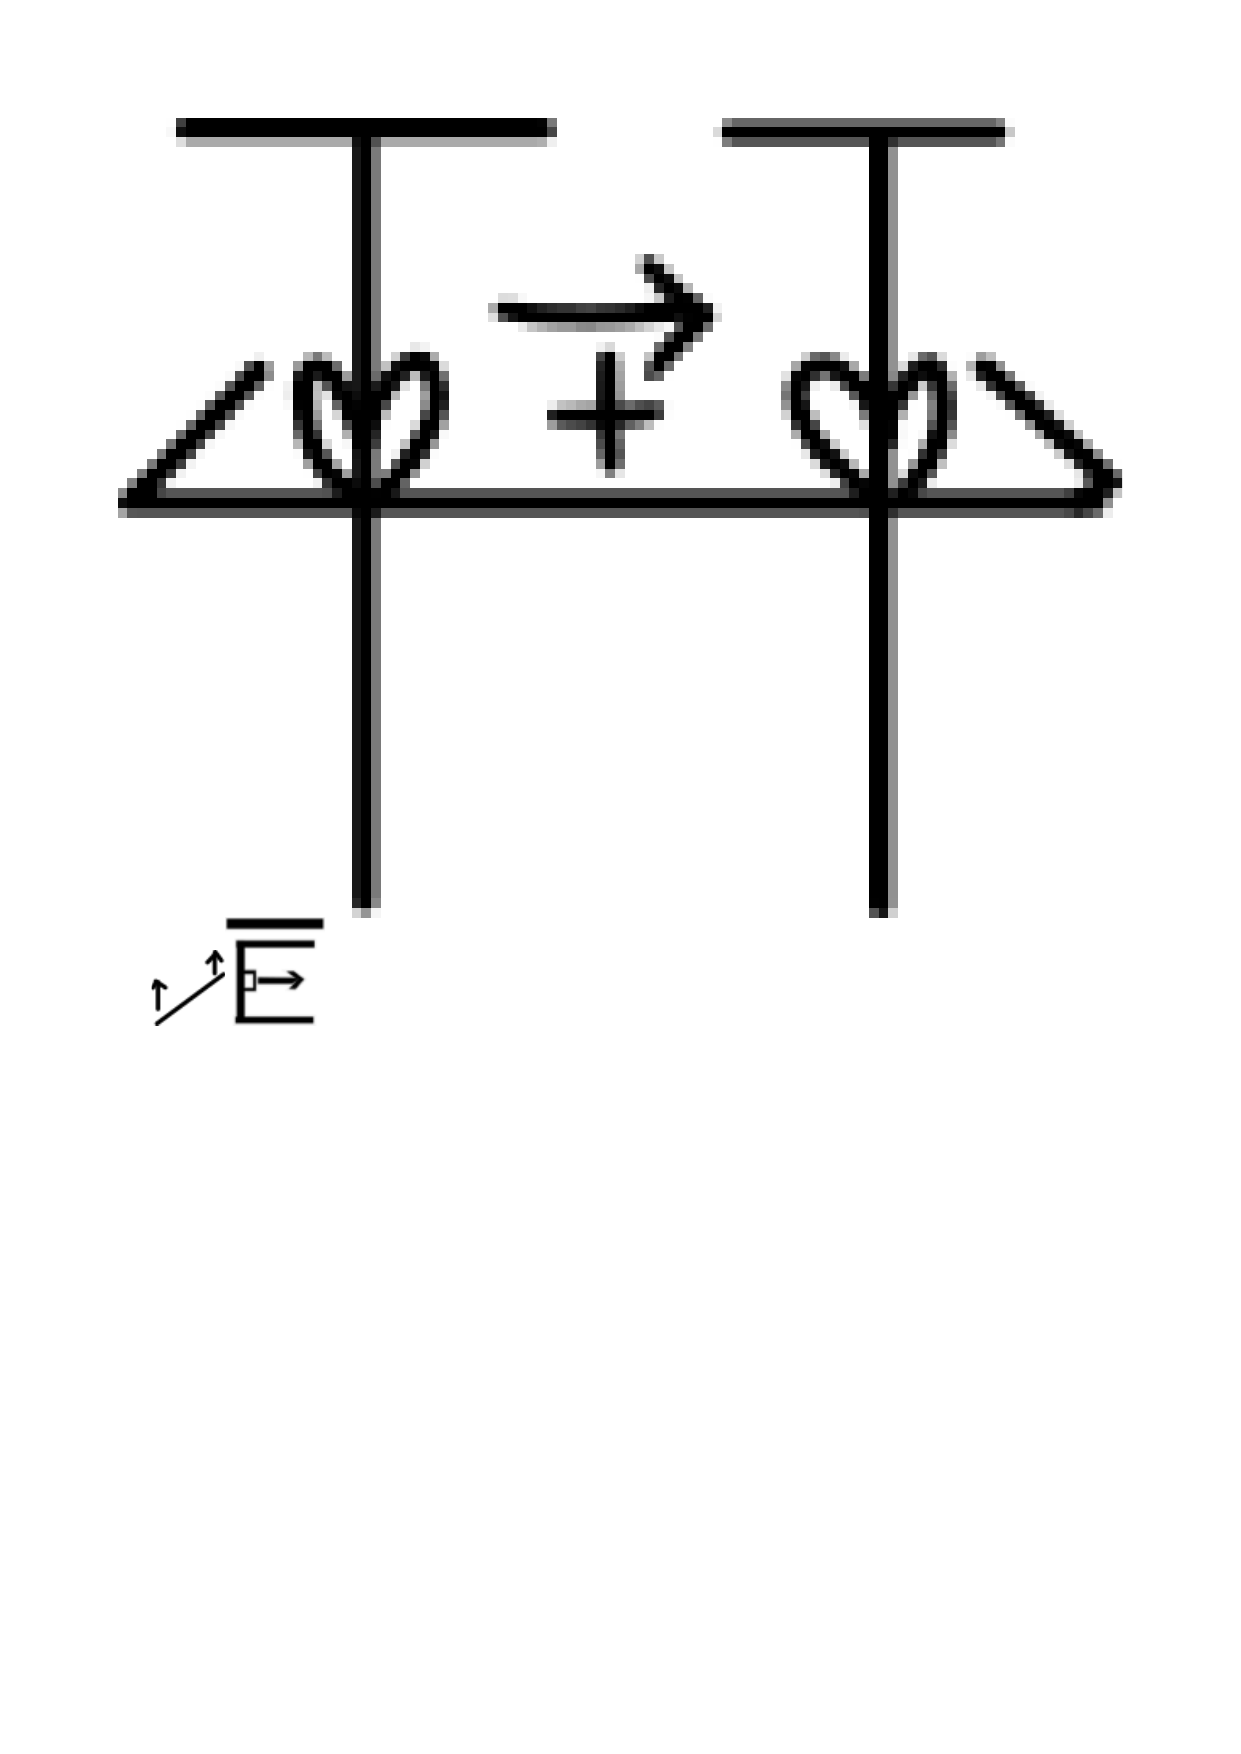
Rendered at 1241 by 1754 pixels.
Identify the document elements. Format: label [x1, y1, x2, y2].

picture [118, 118, 1123, 1026]
